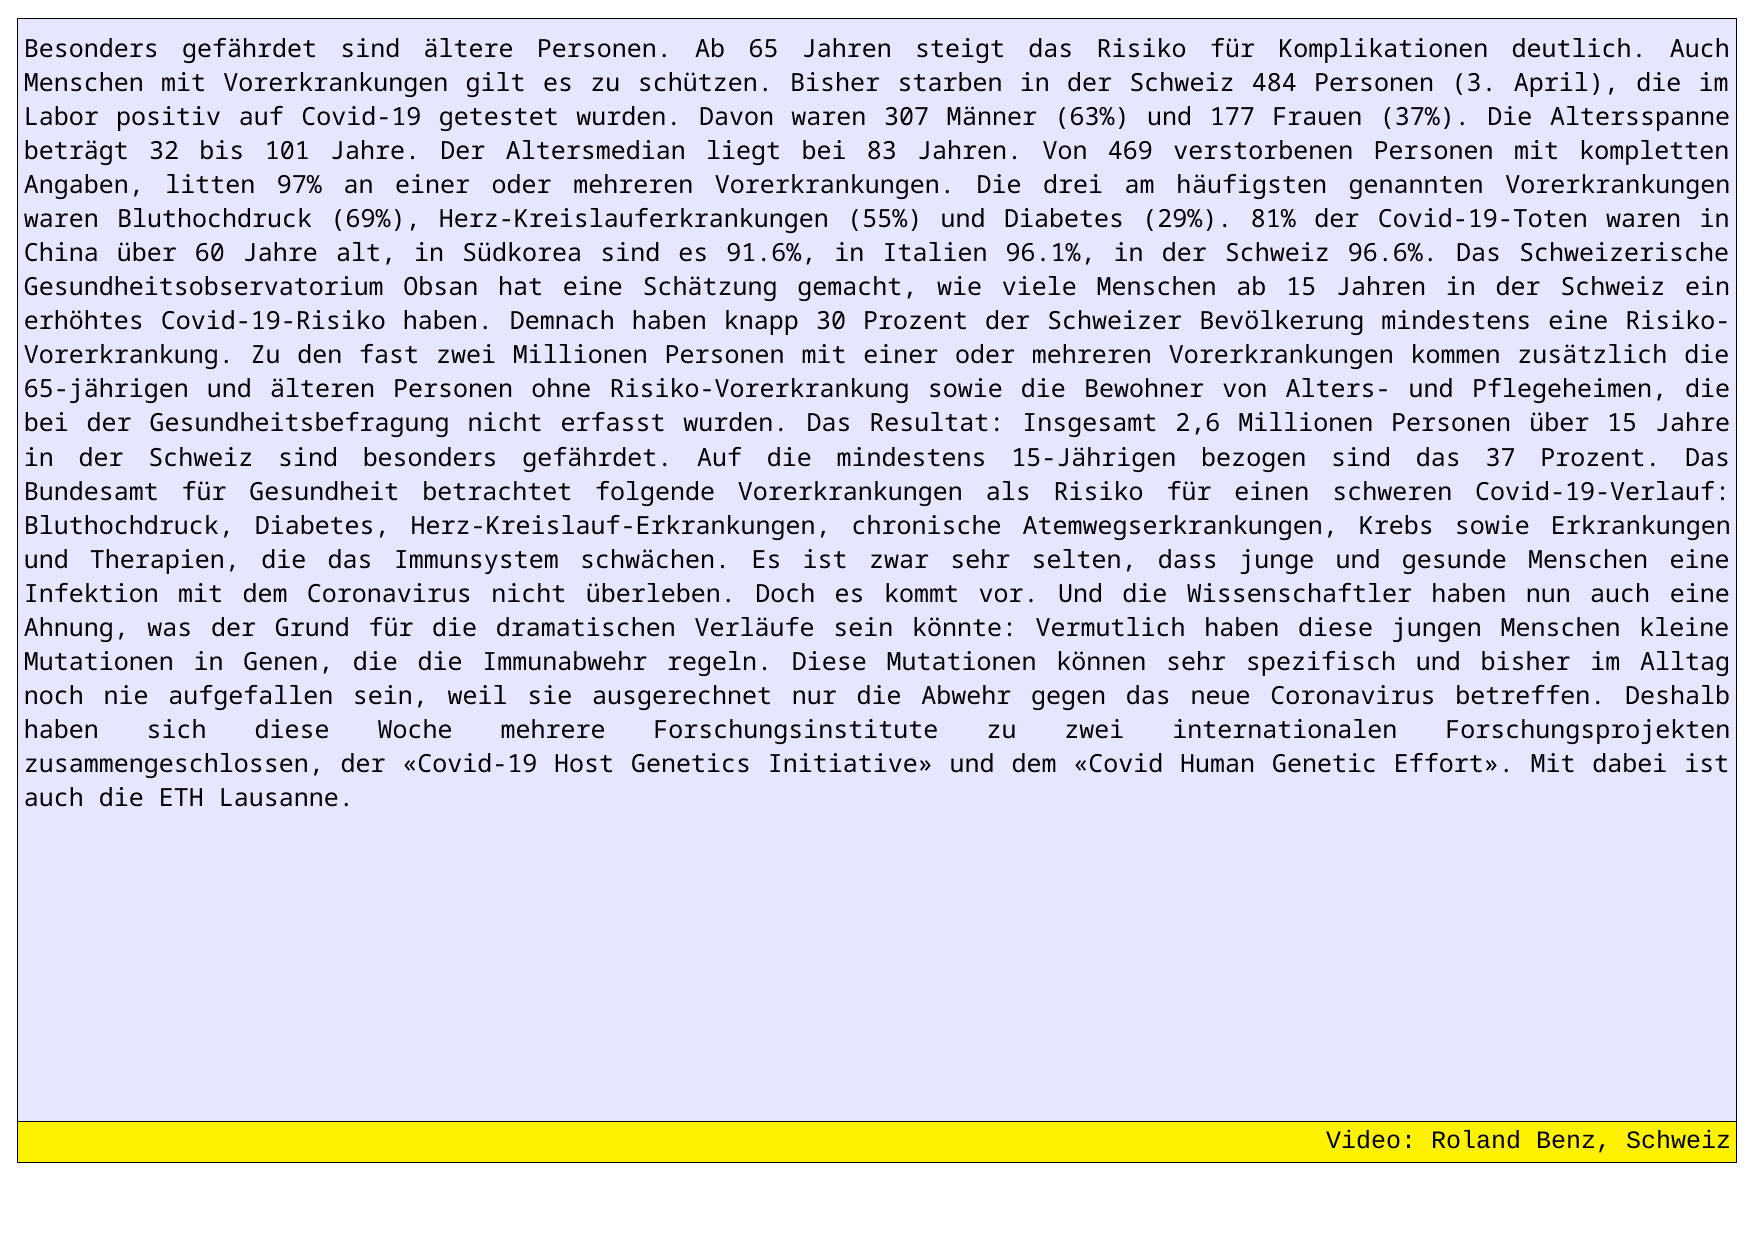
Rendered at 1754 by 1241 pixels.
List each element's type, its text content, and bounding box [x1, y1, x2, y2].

table_cell Besonders gefährdet sind ältere Personen. Ab 65 Jahren steigt das Risiko für Komplikationen deutlich. Auch Menschen mit Vorerkrankungen gilt es zu schützen. Bisher starben in der Schweiz 484 Personen (3. April), die im Labor positiv auf Covid-19 getestet wurden. Davon waren 307 Männer (63%) und 177 Frauen (37%). Die Altersspanne beträgt 32 bis 101 Jahre. Der Altersmedian liegt bei 83 Jahren. Von 469 verstorbenen Personen mit kompletten Angaben, litten 97% an einer oder mehreren Vorerkrankungen. Die drei am häufigsten genannten Vorerkrankungen waren Bluthochdruck (69%), Herz-Kreislauferkrankungen (55%) und Diabetes (29%). 81% der Covid-19-Toten waren in China über 60 Jahre alt, in Südkorea sind es 91.6%, in Italien 96.1%, in der Schweiz 96.6%. Das Schweizerische Gesundheitsobservatorium Obsan hat eine Schätzung gemacht, wie viele Menschen ab 15 Jahren in der Schweiz ein erhöhtes Covid-19-Risiko haben. Demnach haben knapp 30 Prozent der Schweizer Bevölkerung mindestens eine Risiko-Vorerkrankung. Zu den fast zwei Millionen Personen mit einer oder mehreren Vorerkrankungen kommen zusätzlich die 65-jährigen und älteren Personen ohne Risiko-Vorerkrankung sowie die Bewohner von Alters- und Pflegeheimen, die bei der Gesundheitsbefragung nicht erfasst wurden. Das Resultat: Insgesamt 2,6 Millionen Personen über 15 Jahre in der Schweiz sind besonders gefährdet. Auf die mindestens 15-Jährigen bezogen sind das 37 Prozent. Das Bundesamt für Gesundheit betrachtet folgende Vorerkrankungen als Risiko für einen schweren Covid-19-Verlauf: Bluthochdruck, Diabetes, Herz-Kreislauf-Erkrankungen, chronische Atemwegserkrankungen, Krebs sowie Erkrankungen und Therapien, die das Immunsystem schwächen. Es ist zwar sehr selten, dass junge und gesunde Menschen eine Infektion mit dem Coronavirus nicht überleben. Doch es kommt vor. Und die Wissenschaftler haben nun auch eine Ahnung, was der Grund für die dramatischen Verläufe sein könnte: Vermutlich haben diese jungen Menschen kleine Mutationen in Genen, die die Immunabwehr regeln. Diese Mutationen können sehr spezifisch und bisher im Alltag noch nie aufgefallen sein, weil sie ausgerechnet nur die Abwehr gegen das neue Coronavirus betreffen. Deshalb haben sich diese Woche mehrere Forschungsinstitute zu zwei internationalen Forschungsprojekten zusammengeschlossen, der «Covid-19 Host Genetics Initiative» und dem «Covid Human Genetic Effort». Mit dabei ist auch die ETH Lausanne. [18, 19, 1736, 1121]
table_cell Video: Roland Benz, Schweiz [18, 1122, 1736, 1162]
